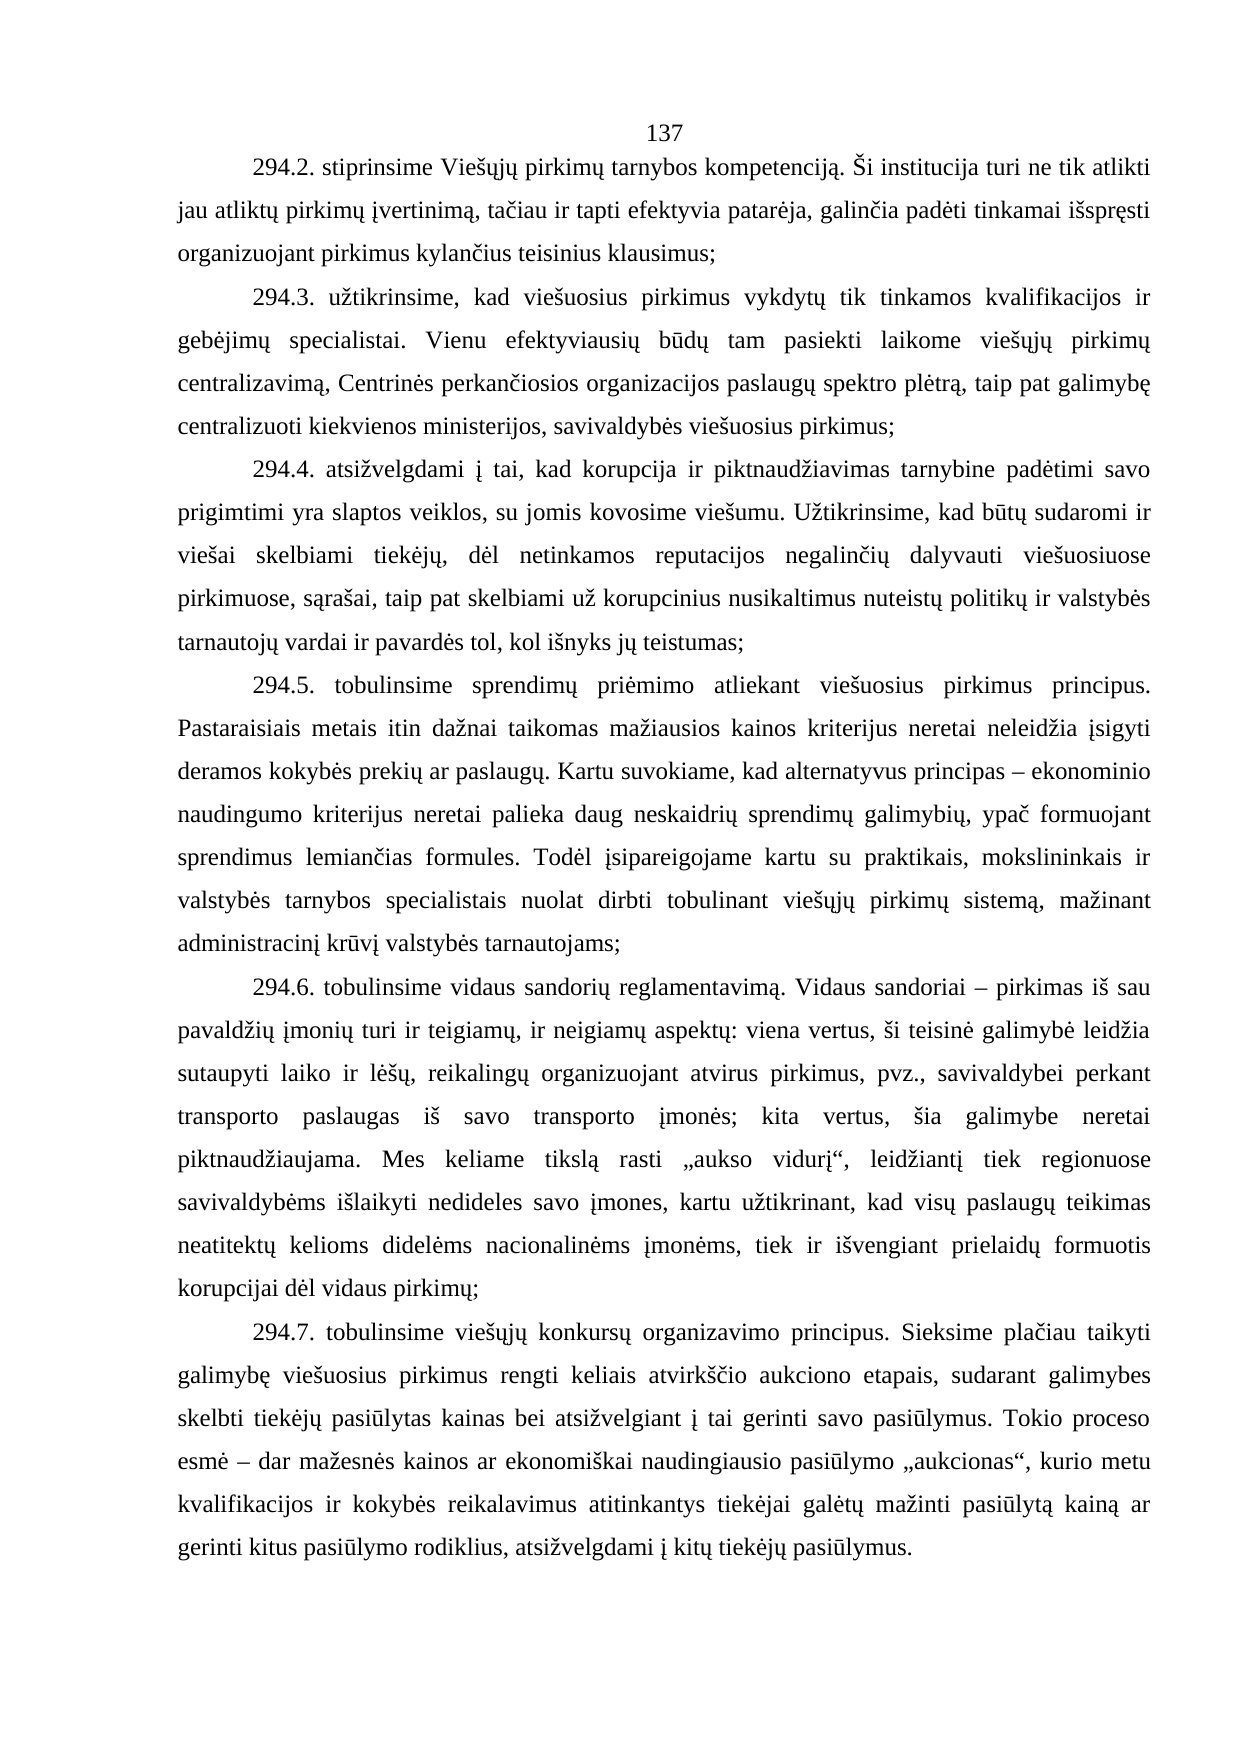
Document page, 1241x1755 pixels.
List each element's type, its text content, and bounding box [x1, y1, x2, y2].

text 294.6. tobulinsime vidaus sandorių reglamentavimą. Vidaus sandoriai – pirkimas iš sau pavaldžių įmonių turi ir teigiamų, ir neigiamų aspektų: viena vertus, ši teisinė galimybė leidžia sutaupyti laiko ir lėšų, reikalingų organizuojant atvirus pirkimus, pvz., savivaldybei perkant transporto paslaugas iš savo transporto įmonės; kita vertus, šia galimybe neretai piktnaudžiaujama. Mes keliame tikslą rasti „aukso vidurį“, leidžiantį tiek regionuose savivaldybėms išlaikyti nedideles savo įmones, kartu užtikrinant, kad visų paslaugų teikimas neatitektų kelioms didelėms nacionalinėms įmonėms, tiek ir išvengiant prielaidų formuotis korupcijai dėl vidaus pirkimų; [177, 972, 1152, 1302]
text 294.7. tobulinsime viešųjų konkursų organizavimo principus. Sieksime plačiau taikyti galimybę viešuosius pirkimus rengti keliais atvirkščio aukciono etapais, sudarant galimybes skelbti tiekėjų pasiūlytas kainas bei atsižvelgiant į tai gerinti savo pasiūlymus. Tokio proceso esmė – dar mažesnės kainos ar ekonomiškai naudingiausio pasiūlymo „aukcionas“, kurio metu kvalifikacijos ir kokybės reikalavimus atitinkantys tiekėjai galėtų mažinti pasiūlytą kainą ar gerinti kitus pasiūlymo rodiklius, atsižvelgdami į kitų tiekėjų pasiūlymus. [177, 1317, 1152, 1561]
text 294.4. atsižvelgdami į tai, kad korupcija ir piktnaudžiavimas tarnybine padėtimi savo prigimtimi yra slaptos veiklos, su jomis kovosime viešumu. Užtikrinsime, kad būtų sudaromi ir viešai skelbiami tiekėjų, dėl netinkamos reputacijos negalinčių dalyvauti viešuosiuose pirkimuose, sąrašai, taip pat skelbiami už korupcinius nusikaltimus nuteistų politikų ir valstybės tarnautojų vardai ir pavardės tol, kol išnyks jų teistumas; [177, 454, 1152, 655]
text 294.3. užtikrinsime, kad viešuosius pirkimus vykdytų tik tinkamos kvalifikacijos ir gebėjimų specialistai. Vienu efektyviausių būdų tam pasiekti laikome viešųjų pirkimų centralizavimą, Centrinės perkančiosios organizacijos paslaugų spektro plėtrą, taip pat galimybę centralizuoti kiekvienos ministerijos, savivaldybės viešuosius pirkimus; [177, 282, 1152, 440]
text 294.2. stiprinsime Viešųjų pirkimų tarnybos kompetenciją. Ši institucija turi ne tik atlikti jau atliktų pirkimų įvertinimą, tačiau ir tapti efektyvia patarėja, galinčia padėti tinkamai išspręsti organizuojant pirkimus kylančius teisinius klausimus; [177, 152, 1152, 267]
text 294.5. tobulinsime sprendimų priėmimo atliekant viešuosius pirkimus principus. Pastaraisiais metais itin dažnai taikomas mažiausios kainos kriterijus neretai neleidžia įsigyti deramos kokybės prekių ar paslaugų. Kartu suvokiame, kad alternatyvus principas – ekonominio naudingumo kriterijus neretai palieka daug neskaidrių sprendimų galimybių, ypač formuojant sprendimus lemiančias formules. Todėl įsipareigojame kartu su praktikais, mokslininkais ir valstybės tarnybos specialistais nuolat dirbti tobulinant viešųjų pirkimų sistemą, mažinant administracinį krūvį valstybės tarnautojams; [177, 670, 1152, 957]
